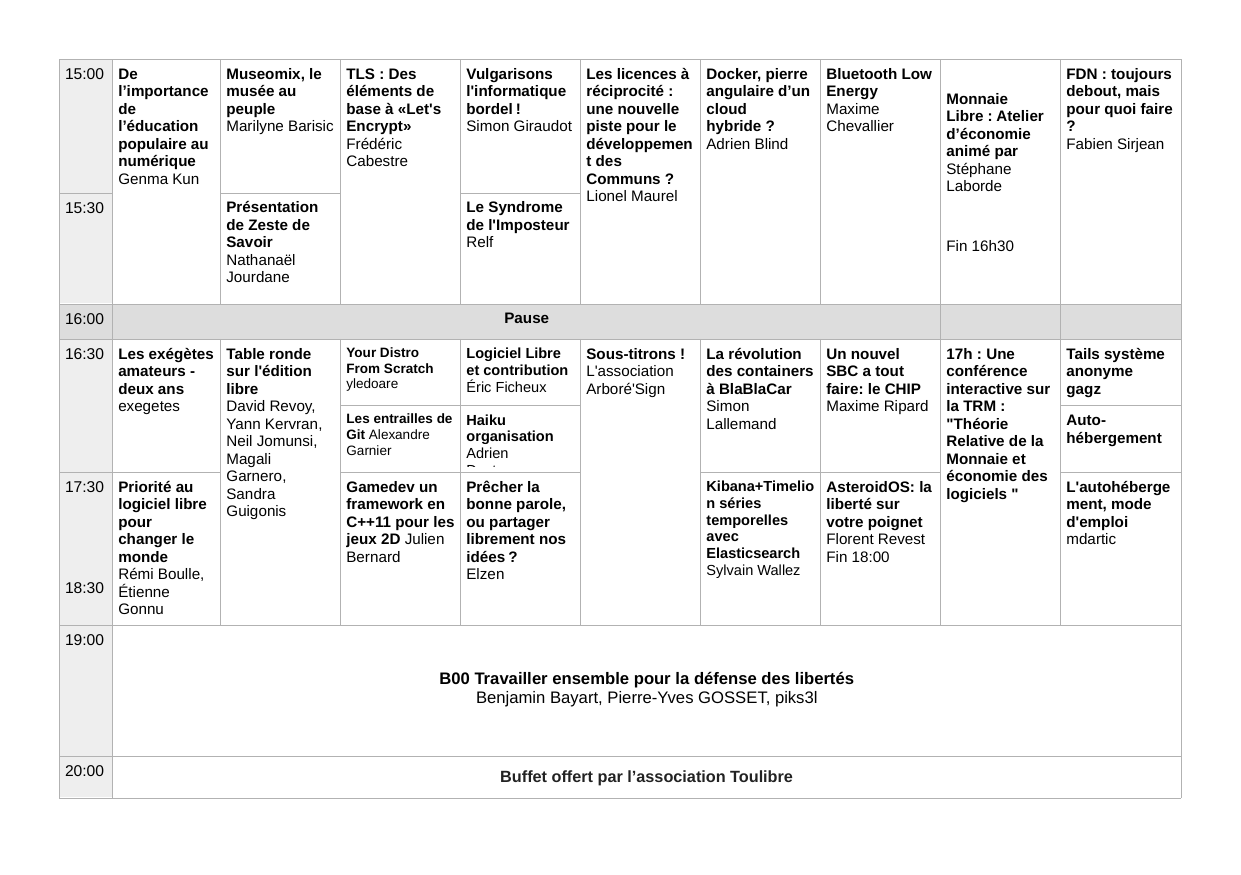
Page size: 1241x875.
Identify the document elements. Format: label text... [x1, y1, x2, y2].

table_cell Le Syndrome de l'Imposteur Relf [461, 194, 580, 303]
table_cell Auto-hébergement [1061, 406, 1181, 472]
table_header Bluetooth Low Energy Maxime Chevallier [821, 60, 940, 303]
table_cell La révolution des containers à BlaBlaCar Simon Lallemand [701, 340, 820, 472]
table_cell Your Distro From Scratch yledoare [341, 340, 460, 405]
table_cell 17h : Une conférence interactive sur la TRM : "Théorie Relative de la Monnaie et économie des logiciels " [941, 340, 1060, 625]
table_cell Priorité au logiciel libre pour changer le monde Rémi Boulle, Étienne Gonnu [113, 473, 220, 625]
table_cell Pause [113, 305, 940, 339]
table_header Vulgarisons l'informatiquebordel ! Simon Giraudot [461, 60, 580, 193]
table_header Museomix, le musée au peuple Marilyne Barisic [221, 60, 340, 193]
table_header 15:00 [60, 60, 112, 193]
table_cell Logiciel Libre et contribution Éric Ficheux [461, 340, 580, 405]
table_cell 16:00 [60, 305, 112, 339]
table_cell Haiku organisation Adrien Destugues [461, 406, 580, 472]
table_cell 20:00 [60, 757, 112, 797]
table_cell Un nouvel SBC a tout faire: le CHIP Maxime Ripard [821, 340, 940, 472]
table_cell Kibana+Timelion séries temporelles avec Elasticsearch Sylvain Wallez [701, 473, 820, 625]
table_header TLS : Des éléments de base à «Let's Encrypt» Frédéric Cabestre [341, 60, 460, 303]
table_header FDN : toujours debout, mais pour quoi faire ? Fabien Sirjean [1061, 60, 1181, 303]
table_cell Table ronde sur l'édition libre David Revoy, Yann Kervran, Neil Jomunsi, Magali Garnero, Sandra Guigonis [221, 340, 340, 625]
table_header Les licences à réciprocité : une nouvelle piste pour le développement des Communs ? Lionel Maurel [581, 60, 700, 303]
table_cell Sous-titrons ! L'association Arboré'Sign [581, 340, 700, 625]
table_cell Gamedev un framework en C++11 pour les jeux 2D Julien Bernard [341, 473, 460, 625]
table_cell [1061, 305, 1181, 339]
table_cell AsteroidOS: la liberté sur votre poignet Florent Revest Fin 18:00 [821, 473, 940, 625]
table_cell 16:30 [60, 340, 112, 472]
table_cell Présentation de Zeste de Savoir Nathanaël Jourdane [221, 194, 340, 303]
table_cell Buffet offert par l’association Toulibre [113, 757, 1181, 797]
table_cell [941, 305, 1060, 339]
table_header Docker, pierre angulaire d’un cloud hybride ? Adrien Blind [701, 60, 820, 303]
table_cell Prêcher la bonne parole, ou partager librement nos idées ? Elzen [461, 473, 580, 625]
table_cell Les entrailles de Git Alexandre Garnier [341, 406, 460, 472]
table_header De l’importance de l’éducation populaire au numérique Genma Kun [113, 60, 220, 303]
table_cell 17:30 18:30 [60, 473, 112, 625]
table_cell Tails système anonyme gagz [1061, 340, 1181, 405]
table_cell L'autohébergement, mode d'emploi mdartic [1061, 473, 1181, 625]
table_cell 15:30 [60, 194, 112, 303]
table_cell B00 Travailler ensemble pour la défense des libertés Benjamin Bayart, Pierre-Yves GOSSET, piks3l [113, 626, 1181, 756]
table_cell 19:00 [60, 626, 112, 756]
table_header Monnaie Libre : Atelier d’économie animé par Stéphane Laborde Fin 16h30 [941, 60, 1060, 303]
table_cell Les exégètes amateurs - deux ans exegetes [113, 340, 220, 472]
